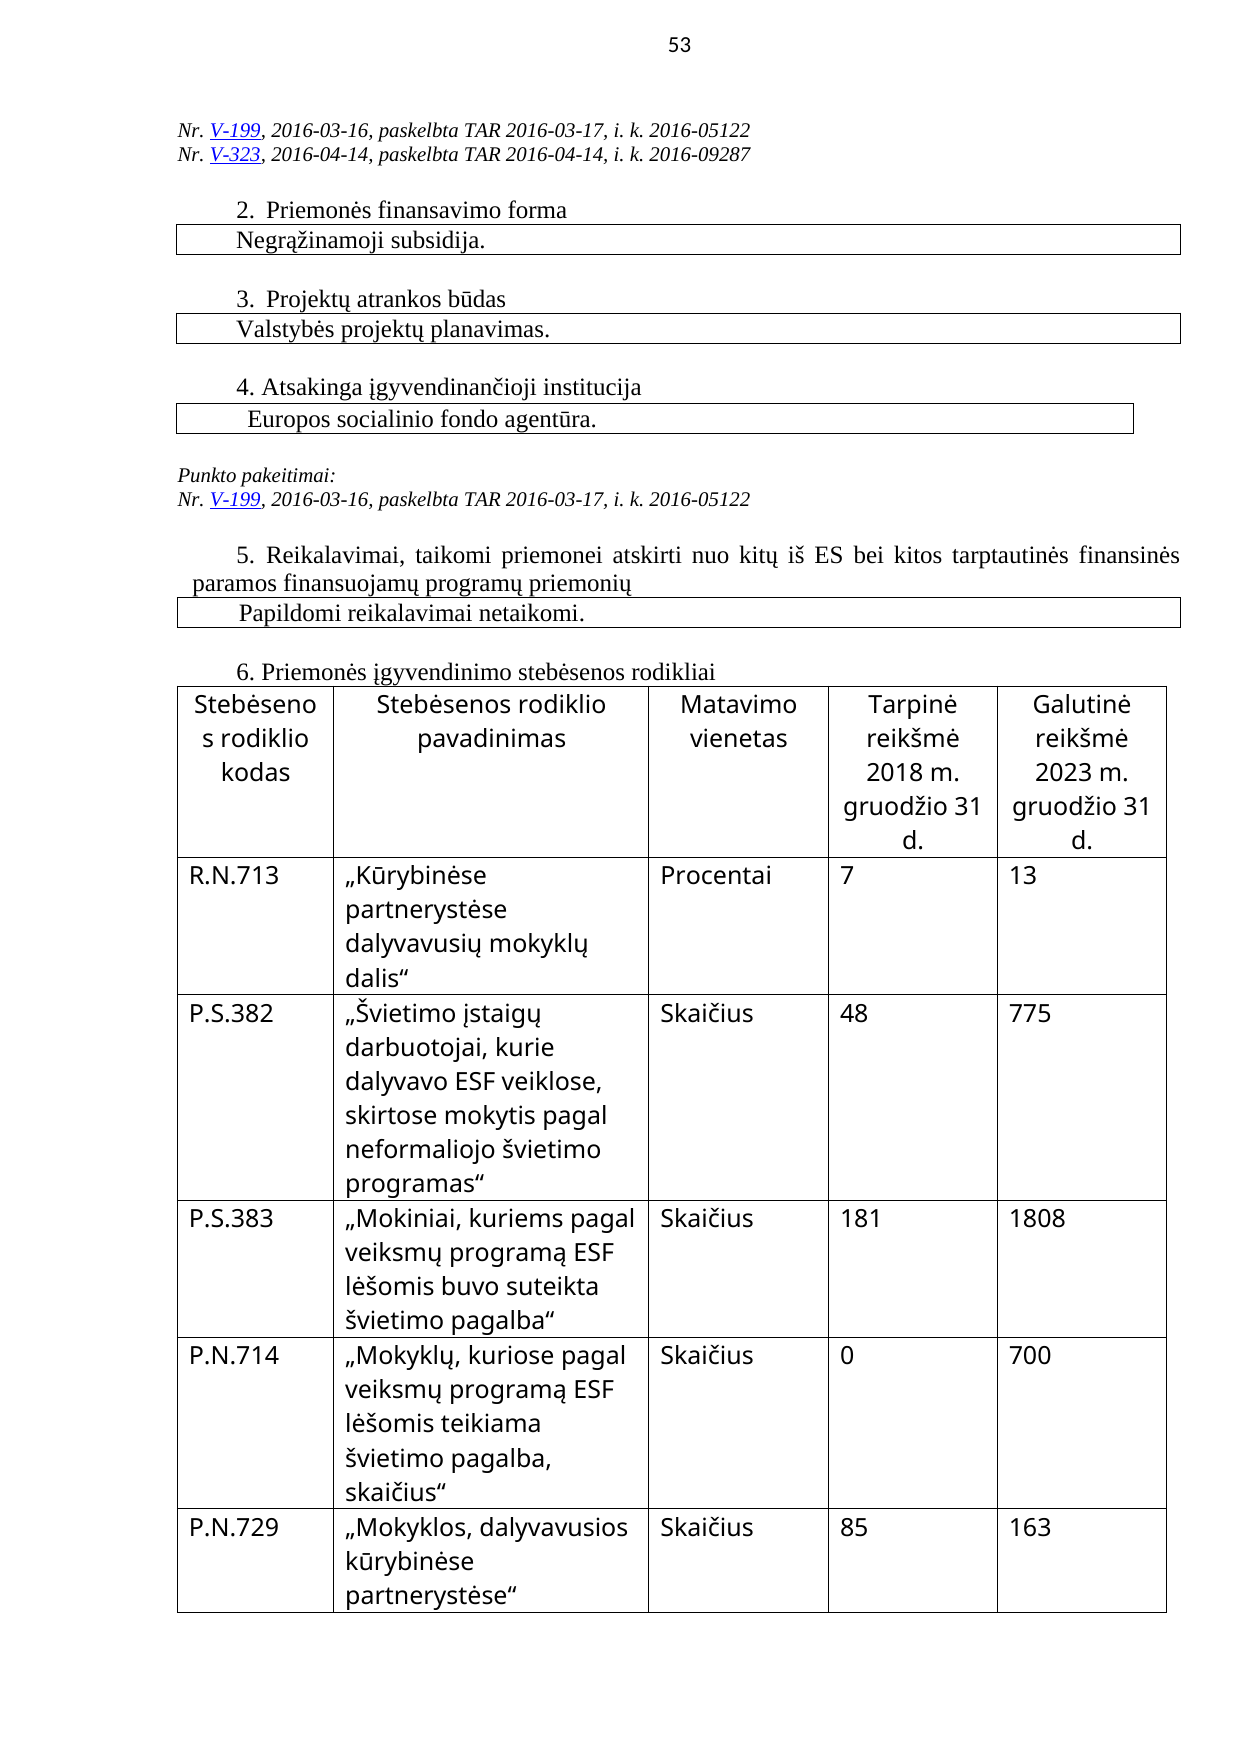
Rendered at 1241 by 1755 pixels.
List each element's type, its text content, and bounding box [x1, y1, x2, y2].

text Punkto pakeitimai: [177, 463, 1181, 487]
table_cell Skaičius [649, 1509, 828, 1612]
table_header Galutinė reikšmė 2023 m. gruodžio 31 d. [998, 687, 1166, 857]
table_cell 7 [829, 858, 997, 994]
table_header Tarpinė reikšmė 2018 m. gruodžio 31 d. [829, 687, 997, 857]
table_cell P.N.729 [178, 1509, 333, 1612]
table_cell Skaičius [649, 995, 828, 1200]
table_cell „Mokyklos, dalyvavusios kūrybinėse partnerystėse“ [334, 1509, 648, 1612]
table_cell „Mokyklų, kuriose pagal veiksmų programą ESF lėšomis teikiama švietimo pagalba, skaičius“ [334, 1338, 648, 1508]
table_header Matavimo vienetas [649, 687, 828, 857]
table_header Stebėsenos rodiklio pavadinimas [334, 687, 648, 857]
text 4. Atsakinga įgyvendinančioji institucija [236, 372, 1181, 401]
table_header Papildomi reikalavimai netaikomi. [178, 598, 1180, 627]
table_cell „Mokiniai, kuriems pagal veiksmų programą ESF lėšomis buvo suteikta švietimo pagalba“ [334, 1201, 648, 1337]
table_cell P.S.382 [178, 995, 333, 1200]
table_cell P.N.714 [178, 1338, 333, 1508]
table_header Stebėsenos rodiklio kodas [178, 687, 333, 857]
table_cell 775 [998, 995, 1166, 1200]
text 6. Priemonės įgyvendinimo stebėsenos rodikliai [192, 657, 1181, 686]
text 5. Reikalavimai, taikomi priemonei atskirti nuo kitų iš ES bei kitos tarptautinės finansinės paramos finansuojamų programų priemonių [192, 540, 1181, 597]
table_header Valstybės projektų planavimas. [177, 314, 1180, 342]
text Nr. V-199, 2016-03-16, paskelbta TAR 2016-03-17, i. k. 2016-05122 [177, 118, 1181, 142]
table_cell 48 [829, 995, 997, 1200]
text Nr. V-199, 2016-03-16, paskelbta TAR 2016-03-17, i. k. 2016-05122 [177, 487, 1181, 511]
table_cell P.S.383 [178, 1201, 333, 1337]
text Nr. V-323, 2016-04-14, paskelbta TAR 2016-04-14, i. k. 2016-09287 [177, 142, 1181, 166]
table_cell „Kūrybinėse partnerystėse dalyvavusių mokyklų dalis“ [334, 858, 648, 994]
table_cell 0 [829, 1338, 997, 1508]
table_cell 13 [998, 858, 1166, 994]
table_cell 1808 [998, 1201, 1166, 1337]
table_cell Skaičius [649, 1201, 828, 1337]
table_cell Skaičius [649, 1338, 828, 1508]
table_cell 85 [829, 1509, 997, 1612]
text 3. Projektų atrankos būdas [236, 284, 1181, 313]
table_cell 700 [998, 1338, 1166, 1508]
table_header Negrąžinamoji subsidija. [177, 225, 1180, 254]
table_cell „Švietimo įstaigų darbuotojai, kurie dalyvavo ESF veiklose, skirtose mokytis pagal neformaliojo švietimo programas“ [334, 995, 648, 1200]
table_cell Procentai [649, 858, 828, 994]
table_header Europos socialinio fondo agentūra. [177, 404, 1133, 433]
text 2. Priemonės finansavimo forma [236, 195, 1181, 224]
table_cell R.N.713 [178, 858, 333, 994]
table_cell 163 [998, 1509, 1166, 1612]
table_cell 181 [829, 1201, 997, 1337]
